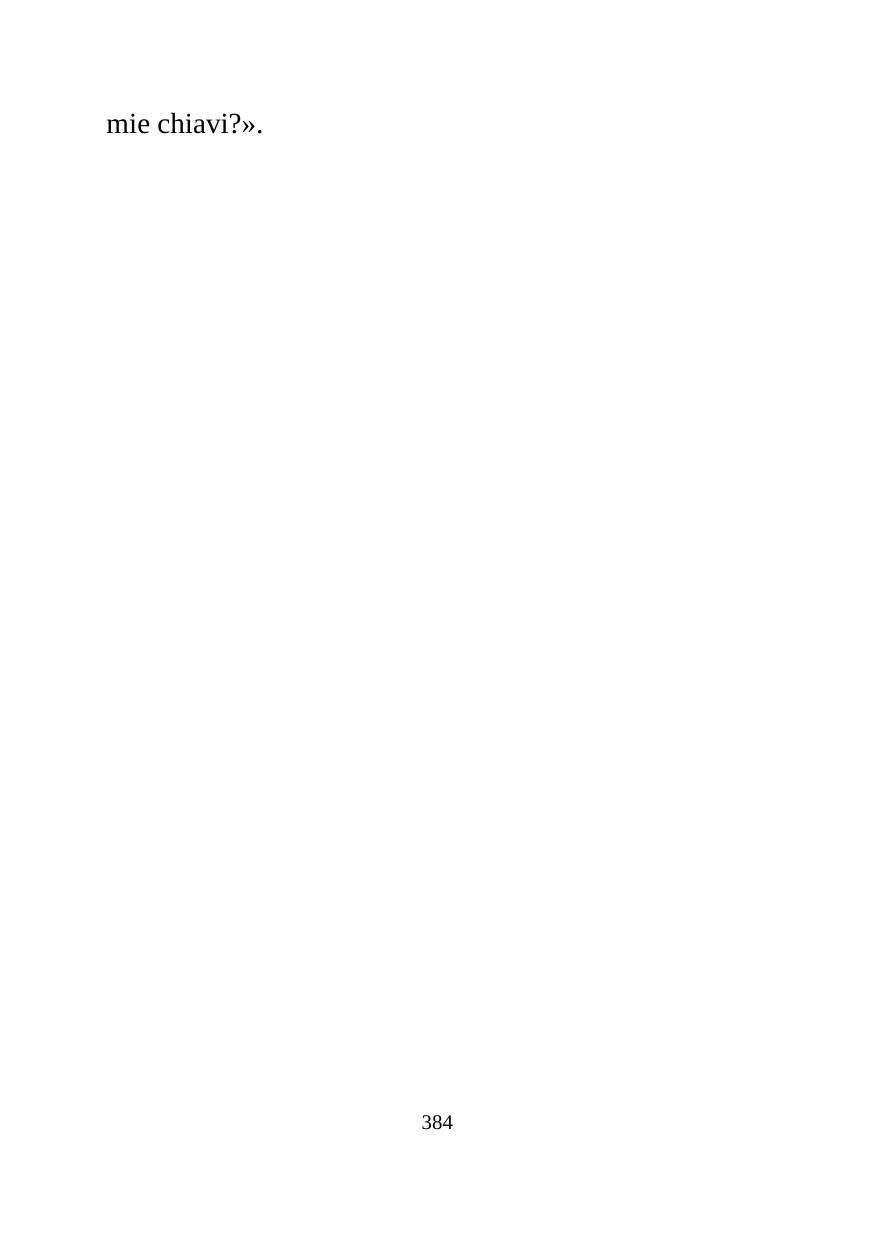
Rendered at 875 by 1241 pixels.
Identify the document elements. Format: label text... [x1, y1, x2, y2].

text mie chiavi?». [106, 106, 768, 140]
